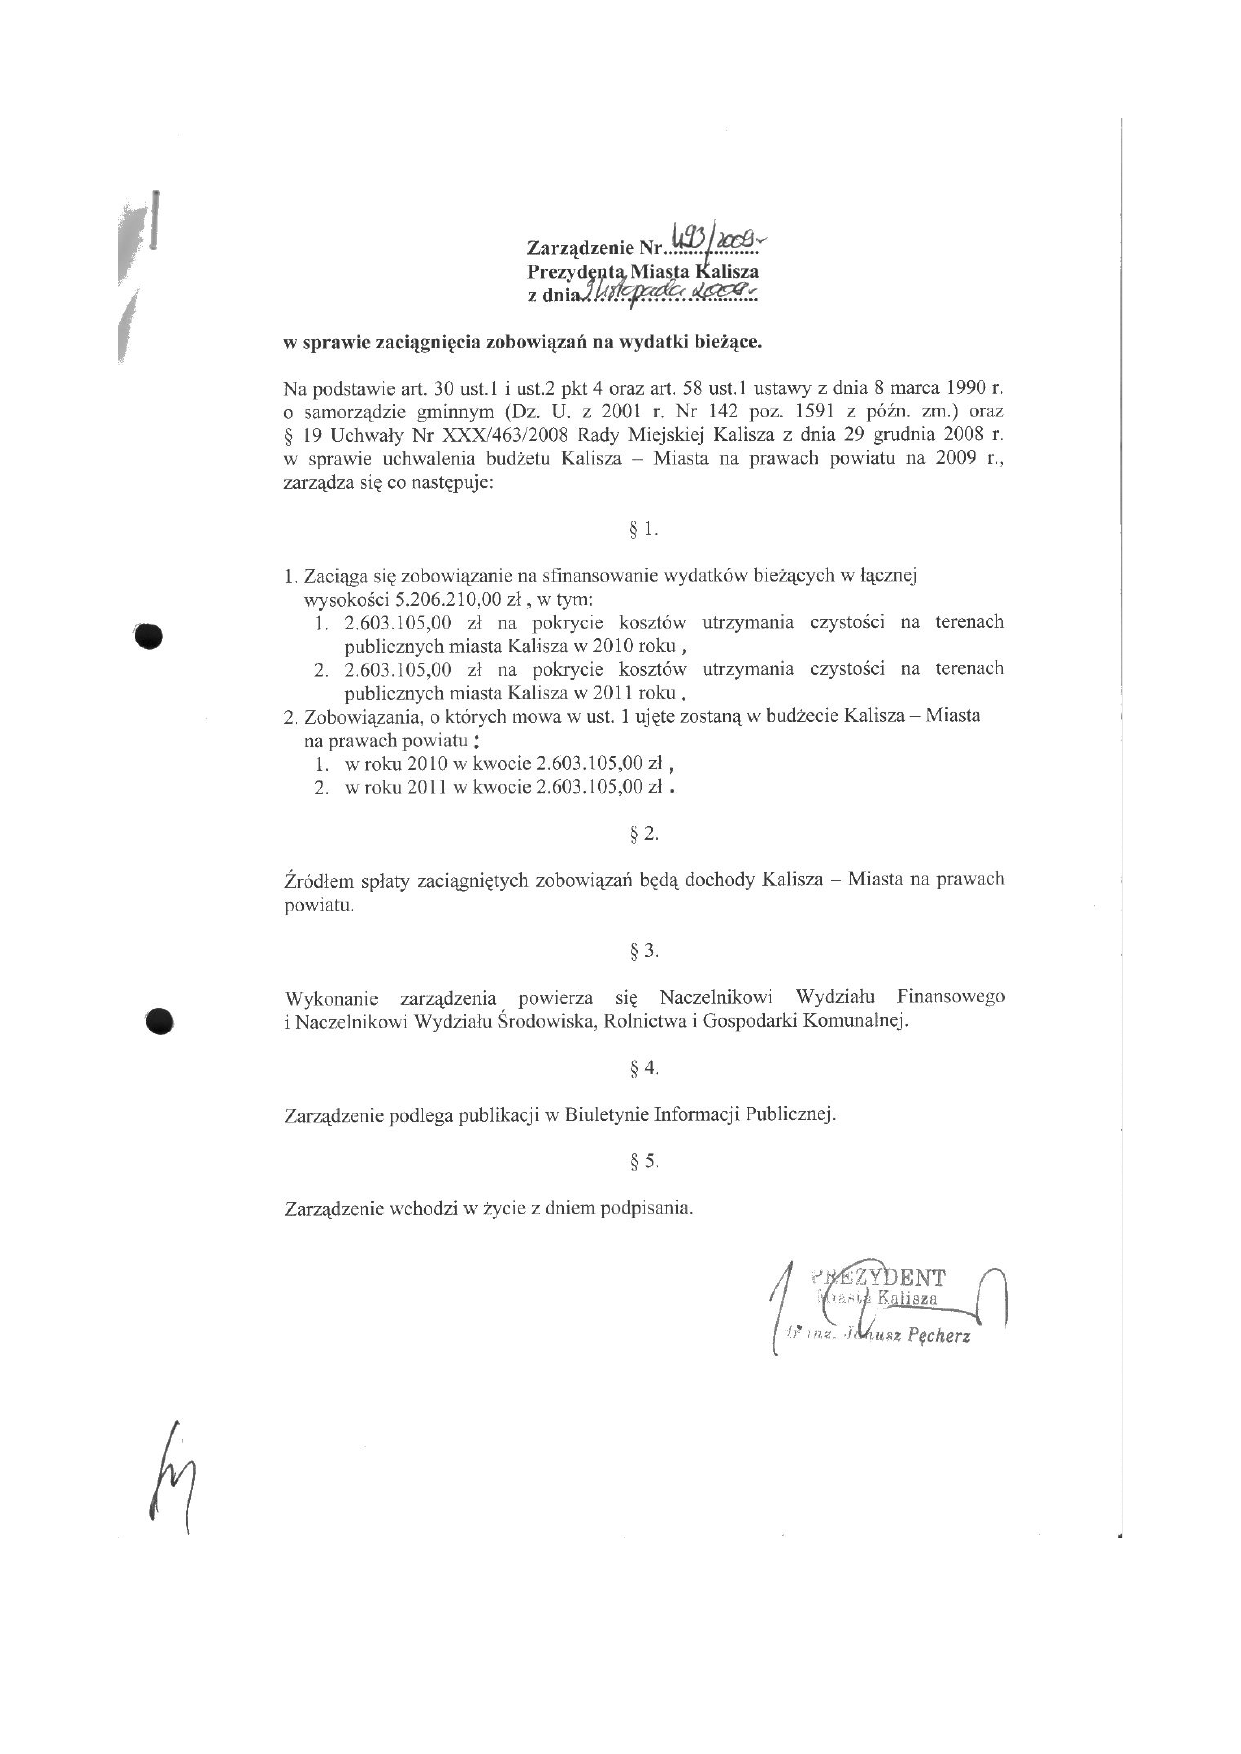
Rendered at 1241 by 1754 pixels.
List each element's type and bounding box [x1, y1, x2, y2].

picture [118, 118, 1123, 1538]
